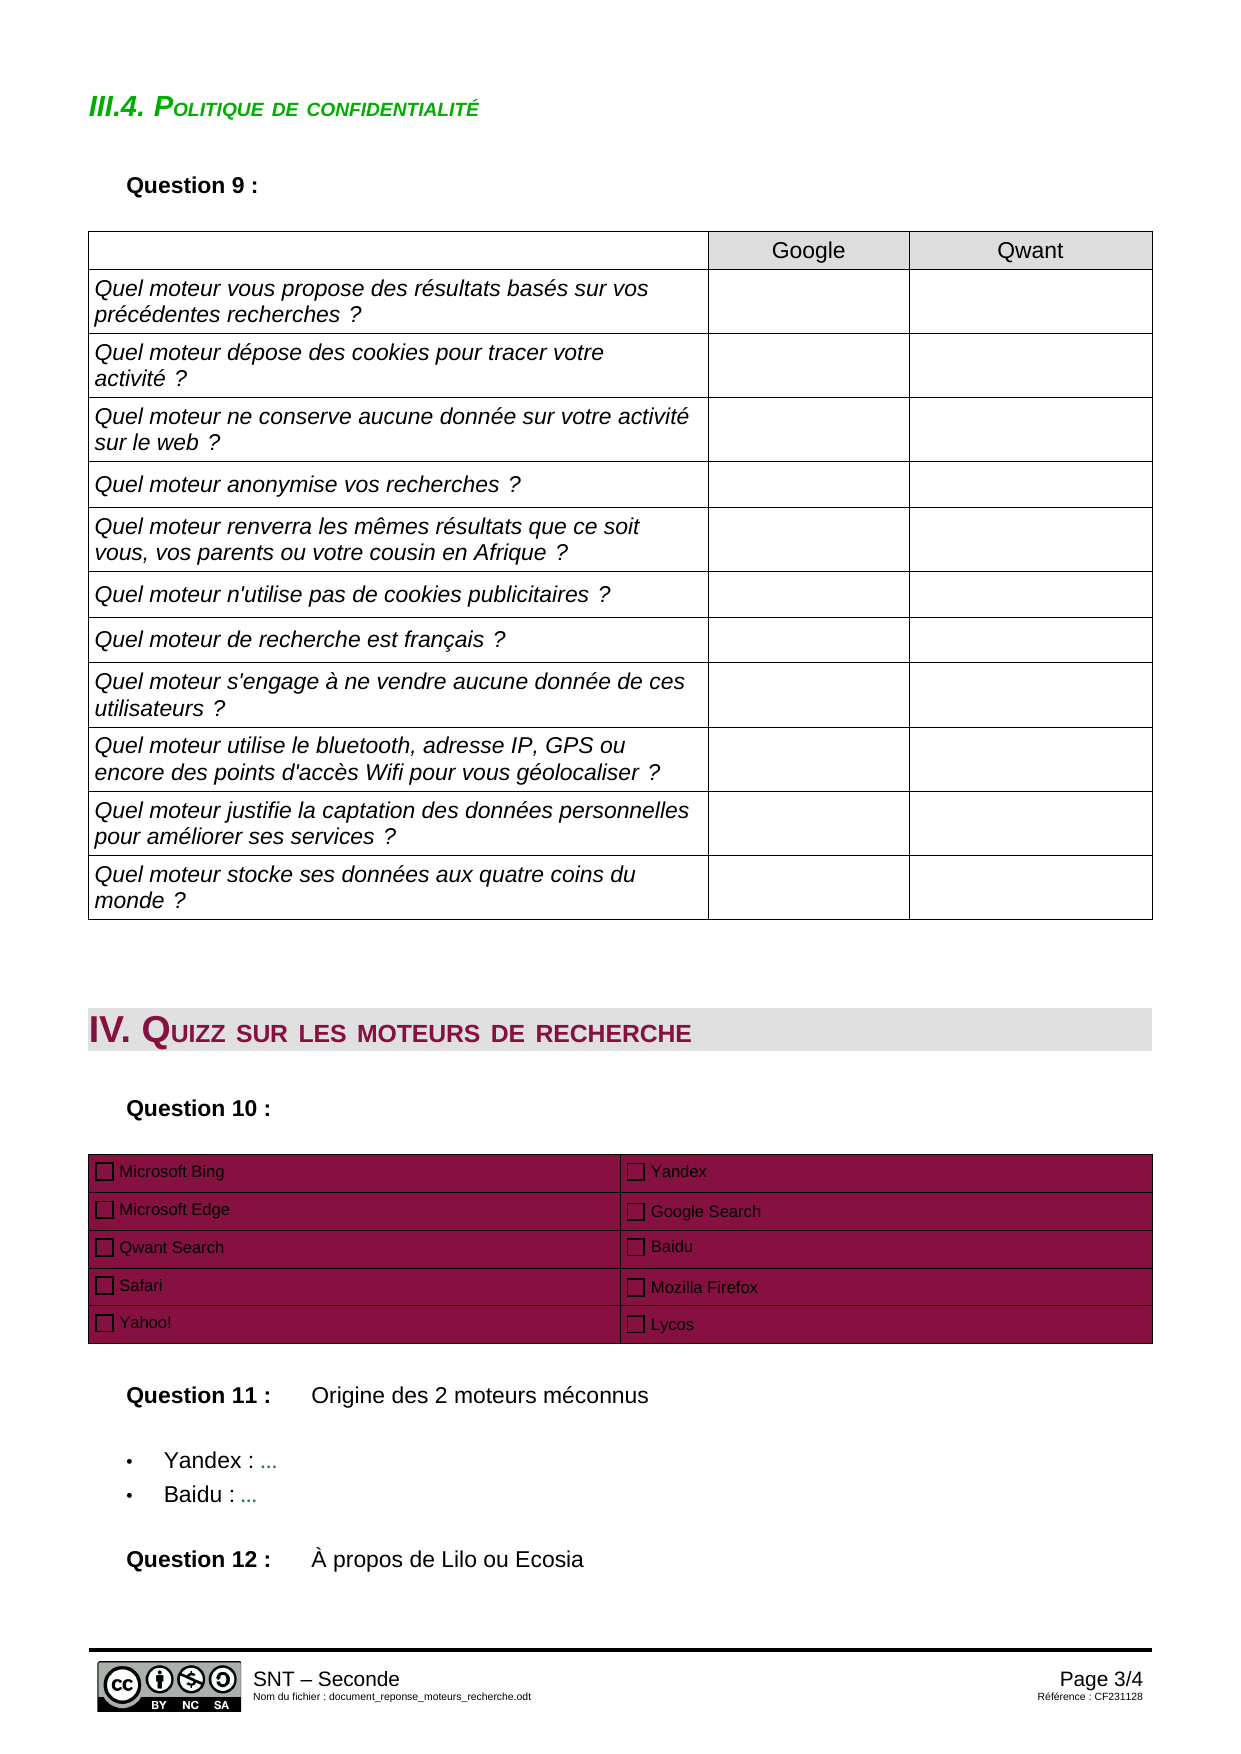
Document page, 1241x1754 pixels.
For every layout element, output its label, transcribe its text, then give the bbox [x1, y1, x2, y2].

table_cell [910, 728, 1152, 791]
table_cell Quel moteur ne conserve aucune donnée sur votre activité sur le web ? [89, 398, 708, 461]
subtitle Quizz sur les moteurs de recherche [88, 1008, 1152, 1051]
table_cell Quel moteur utilise le bluetooth, adresse IP, GPS ou encore des points d'accès Wifi pour vous géolocaliser ? [89, 728, 708, 791]
table_header Qwant [910, 232, 1152, 269]
table_cell [910, 398, 1152, 461]
subtitle Politique de confidentialité [88, 88, 1152, 122]
table_cell [709, 728, 909, 791]
table_cell [910, 334, 1152, 397]
table_cell [621, 1193, 1152, 1229]
table_cell Quel moteur anonymise vos recherches ? [89, 462, 708, 507]
table_cell [89, 1231, 620, 1267]
table_cell Quel moteur vous propose des résultats basés sur vos précédentes recherches ? [89, 270, 708, 333]
table_cell [621, 1269, 1152, 1305]
table_header [89, 1155, 620, 1192]
table_cell [910, 856, 1152, 919]
list Origine des 2 moteurs méconnus [126, 1382, 1152, 1408]
table_cell Quel moteur s'engage à ne vendre aucune donnée de ces utilisateurs ? [89, 663, 708, 727]
table_cell [910, 792, 1152, 855]
table_cell [910, 663, 1152, 727]
table_cell [709, 663, 909, 727]
table_cell [910, 508, 1152, 571]
table_cell [621, 1231, 1152, 1267]
list Yandex : ... [126, 1446, 1152, 1474]
table_cell [621, 1306, 1152, 1343]
table_cell [89, 1193, 620, 1229]
table_cell [910, 572, 1152, 617]
table_cell [709, 856, 909, 919]
table_cell Quel moteur de recherche est français ? [89, 618, 708, 662]
table_cell [709, 334, 909, 397]
picture [97, 1661, 242, 1712]
list À propos de Lilo ou Ecosia [126, 1546, 1152, 1573]
table_cell [709, 792, 909, 855]
table_cell Quel moteur dépose des cookies pour tracer votre activité ? [89, 334, 708, 397]
table_cell Quel moteur justifie la captation des données personnelles pour améliorer ses services ? [89, 792, 708, 855]
table_cell [910, 618, 1152, 662]
table_cell [709, 270, 909, 333]
table_cell [910, 270, 1152, 333]
table_cell Quel moteur n'utilise pas de cookies publicitaires ? [89, 572, 708, 617]
list Baidu : … [126, 1480, 1152, 1508]
table_header [89, 232, 708, 269]
table_cell [709, 618, 909, 662]
table_cell [709, 572, 909, 617]
table_cell Quel moteur renverra les mêmes résultats que ce soit vous, vos parents ou votre cousin en Afrique ? [89, 508, 708, 571]
table_cell [89, 1306, 620, 1343]
table_cell [709, 398, 909, 461]
table_cell [709, 462, 909, 507]
table_cell [910, 462, 1152, 507]
table_header [621, 1155, 1152, 1192]
table_cell Quel moteur stocke ses données aux quatre coins du monde ? [89, 856, 708, 919]
table_cell [89, 1269, 620, 1305]
table_cell [709, 508, 909, 571]
table_header Google [709, 232, 909, 269]
